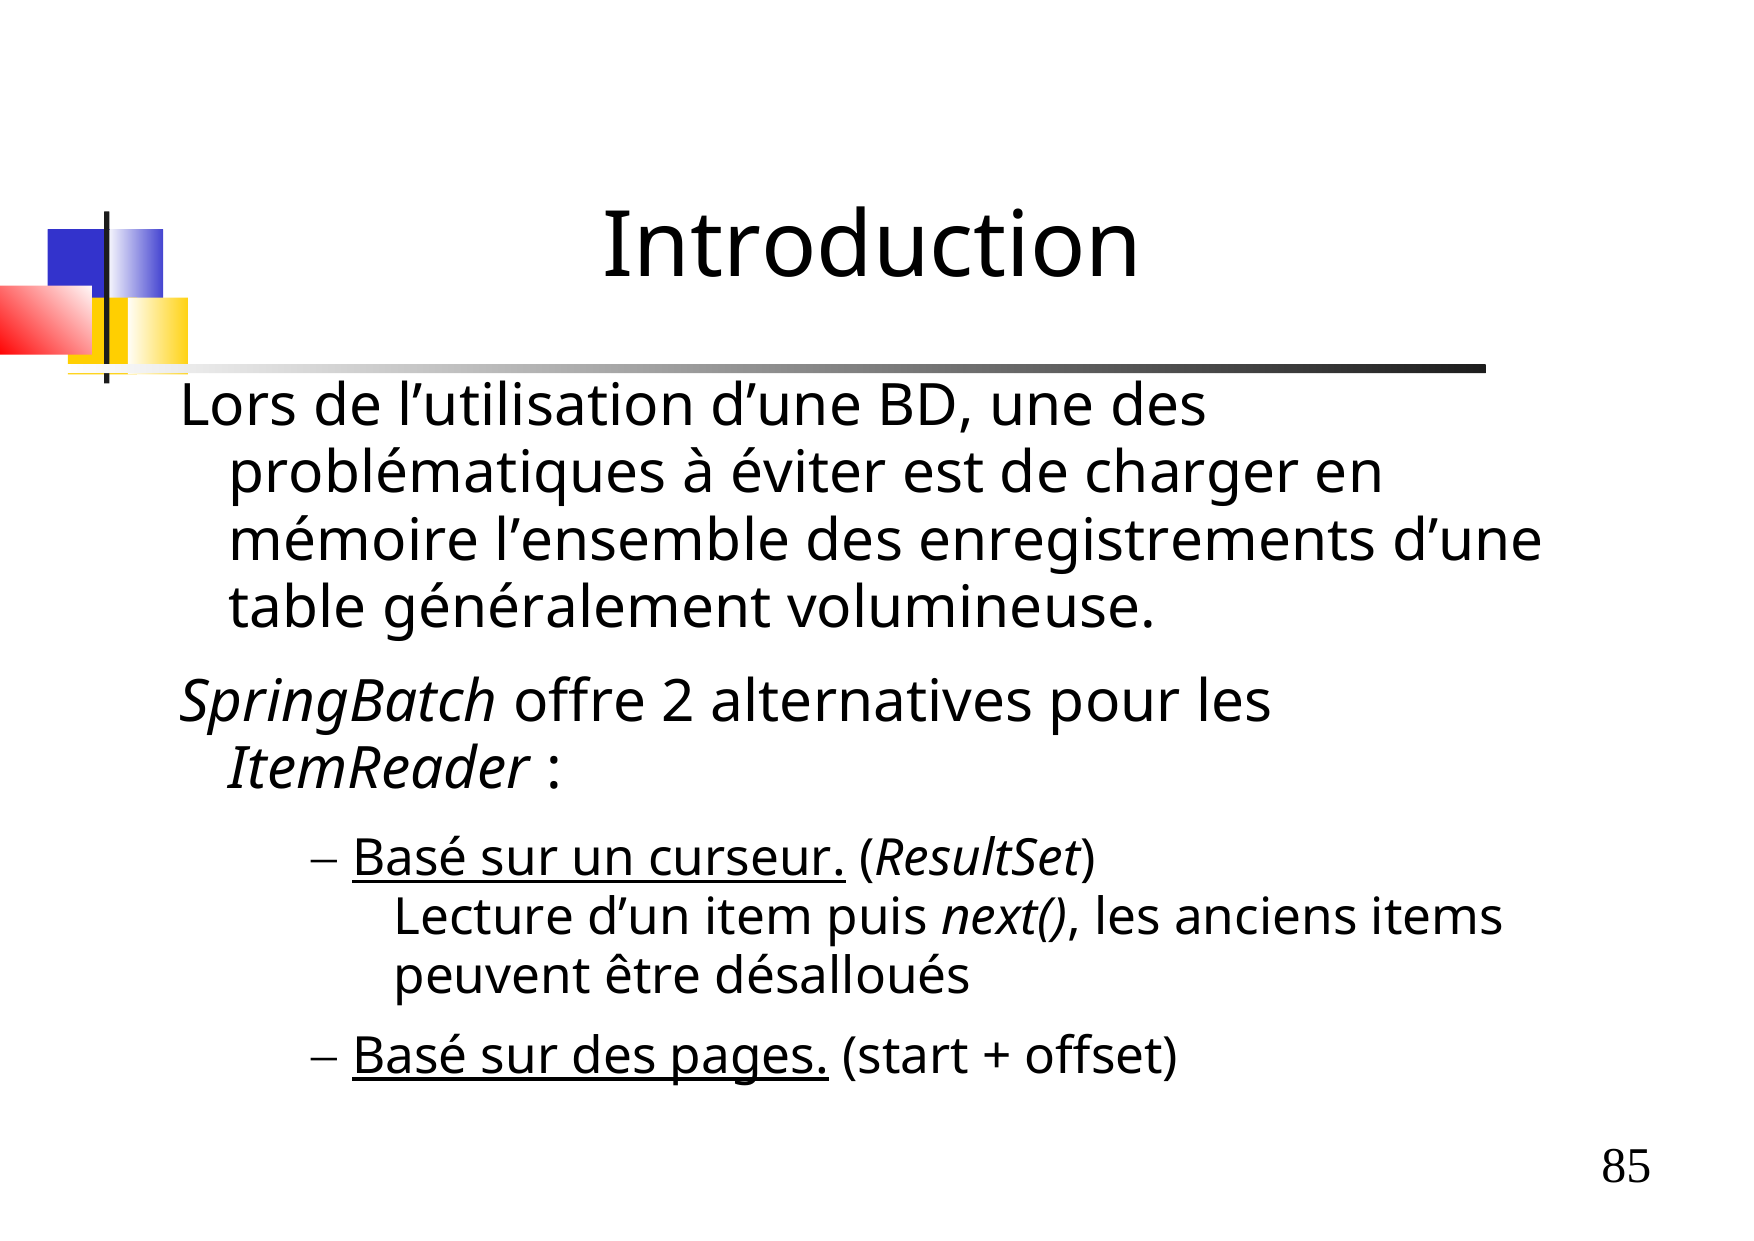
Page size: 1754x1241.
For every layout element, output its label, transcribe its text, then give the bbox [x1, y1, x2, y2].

list Lors de l’utilisation d’une BD, une des problématiques à éviter est de charger en mémoire l’ensemble des enregistrements d’une table généralement volumineuse. SpringBatch offre 2 alternatives pour les ItemReader : Basé sur un curseur. (ResultSet) Lecture d’un item puis next(), les anciens items peuvent être désalloués Basé sur des pages. (start + offset) [179, 371, 1567, 1091]
title Introduction [179, 139, 1567, 351]
